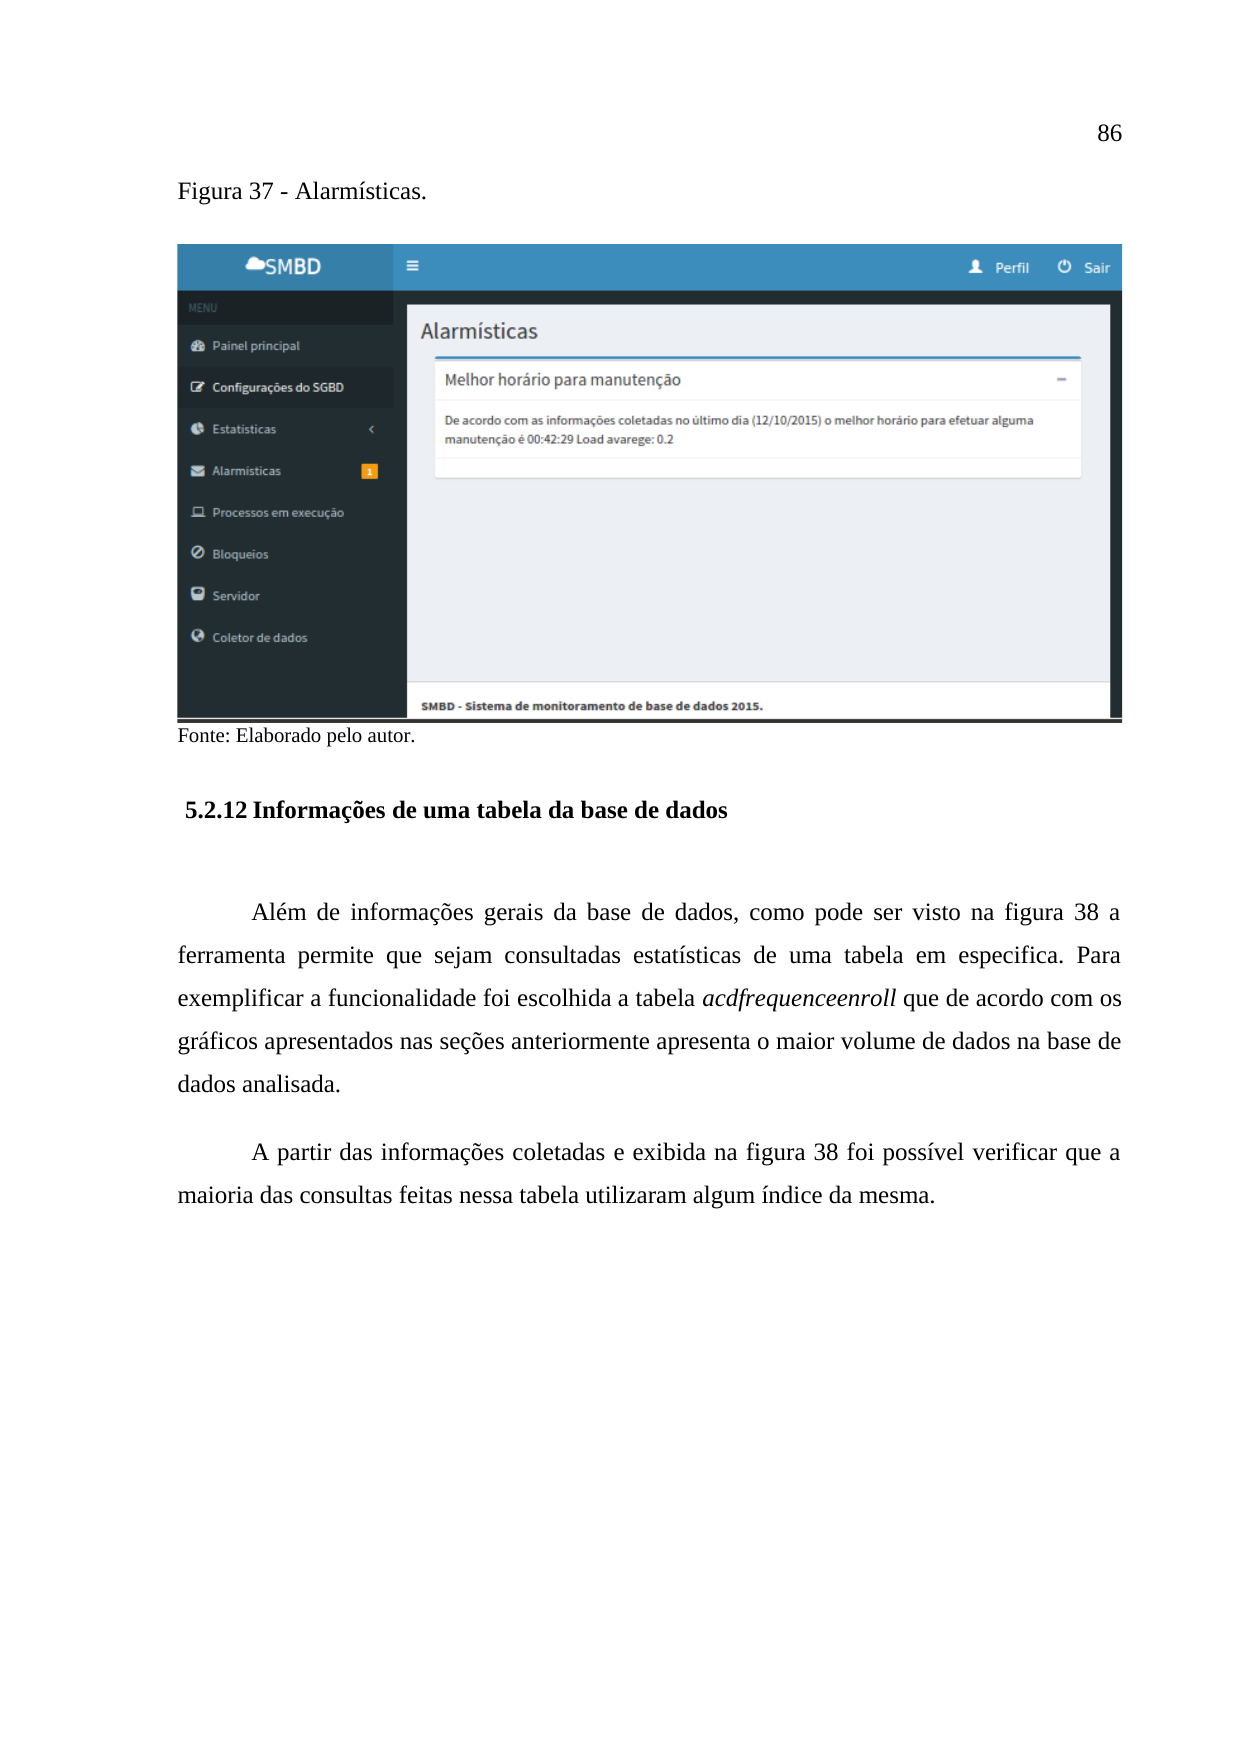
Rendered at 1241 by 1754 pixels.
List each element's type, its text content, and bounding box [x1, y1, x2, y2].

text A partir das informações coletadas e exibida na figura 38 foi possível verificar que a maioria das consultas feitas nessa tabela utilizaram algum índice da mesma. [177, 1137, 1122, 1209]
list Fonte: Elaborado pelo autor. [177, 723, 1122, 747]
text Figura 37 - Alarmísticas. [177, 176, 1122, 205]
picture [177, 244, 1123, 723]
list Informações de uma tabela da base de dados [185, 795, 1122, 824]
text Além de informações gerais da base de dados, como pode ser visto na figura 38 a ferramenta permite que sejam consultadas estatísticas de uma tabela em especifica. Para exemplificar a funcionalidade foi escolhida a tabela acdfrequenceenroll que de acordo com os gráficos apresentados nas seções anteriormente apresenta o maior volume de dados na base de dados analisada. [177, 897, 1122, 1098]
